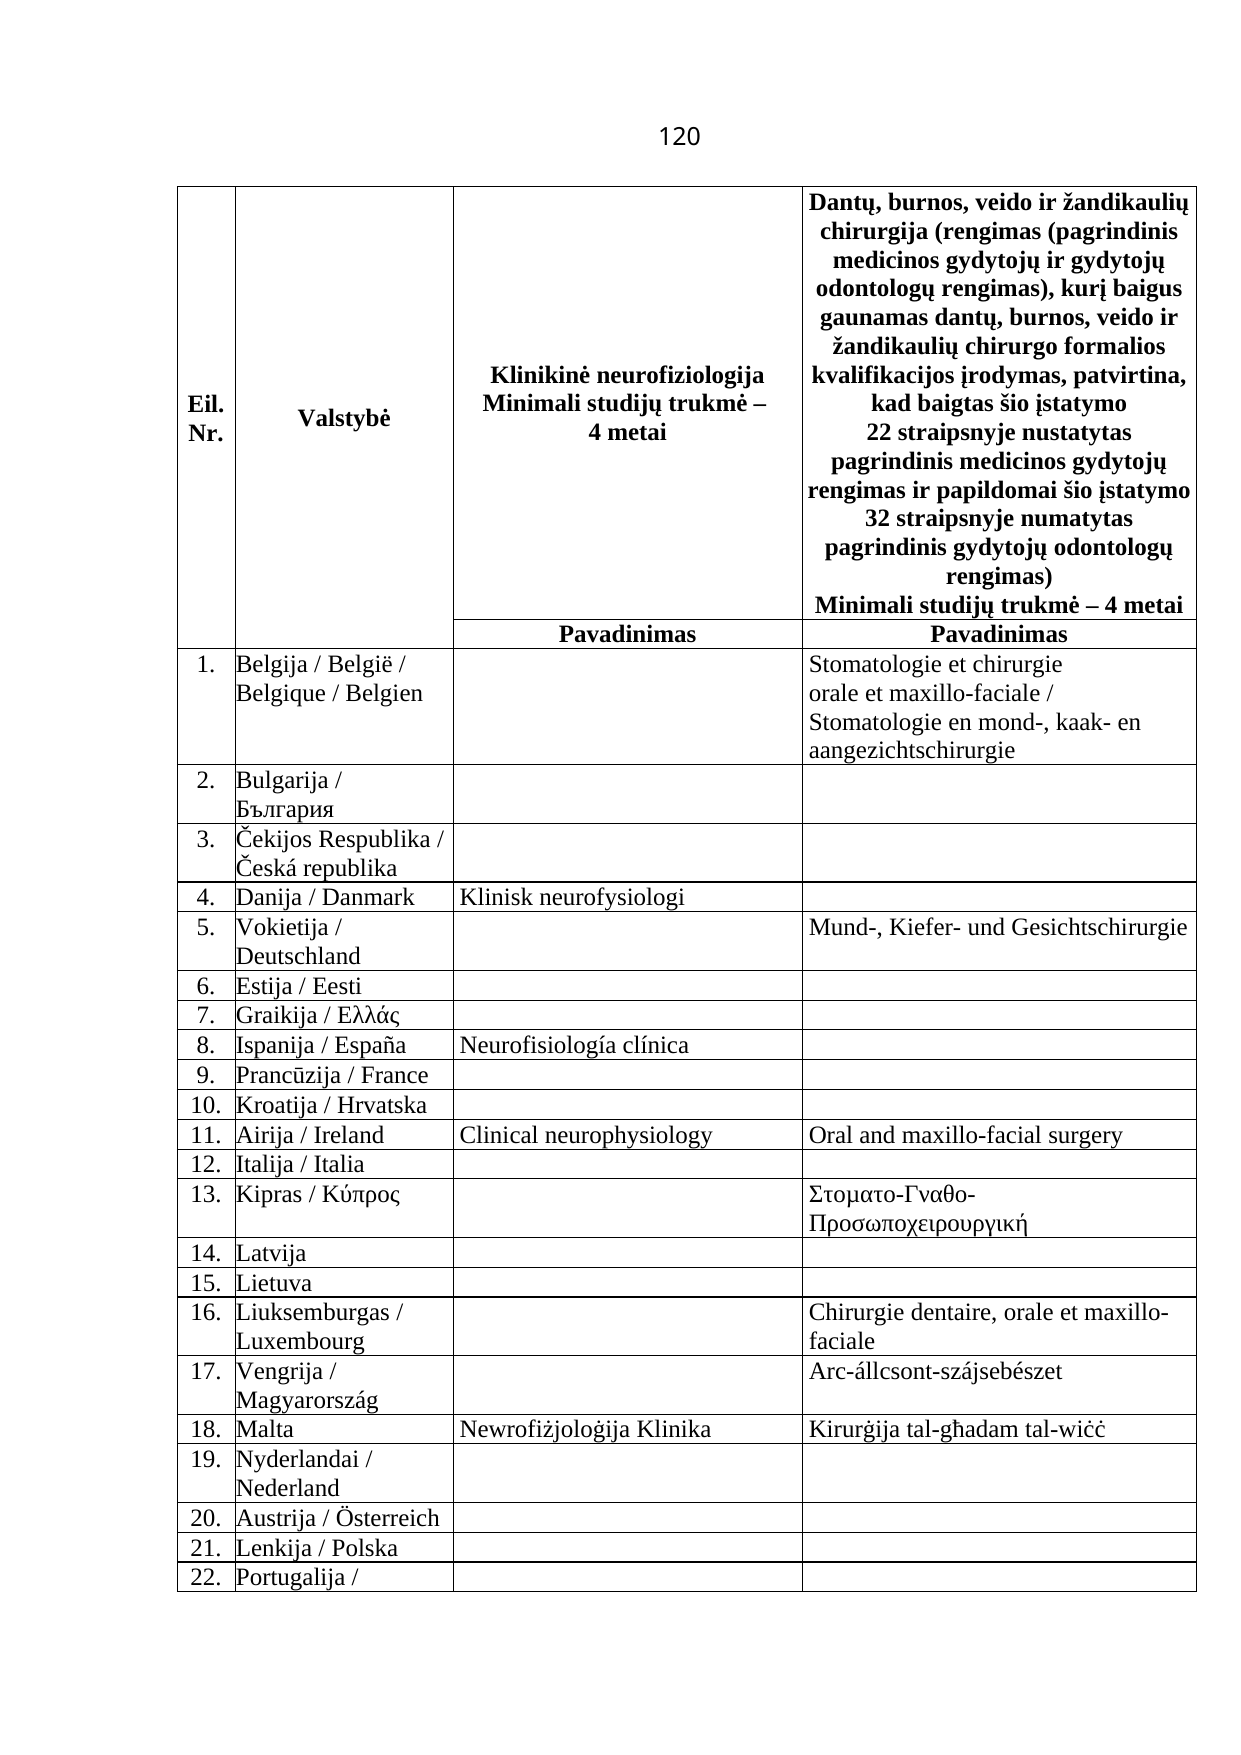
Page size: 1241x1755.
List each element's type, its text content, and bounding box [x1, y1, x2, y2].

table_cell 14. [178, 1238, 235, 1267]
table_cell [454, 1001, 802, 1029]
table_cell [454, 971, 802, 999]
table_cell 8. [178, 1030, 235, 1059]
table_header Valstybė [236, 187, 453, 648]
table_cell 7. [178, 1001, 235, 1029]
table_cell 9. [178, 1060, 235, 1089]
table_cell Graikija / Ελλάς [236, 1001, 453, 1029]
table_cell Nyderlandai / Nederland [236, 1444, 453, 1502]
table_cell [803, 1030, 1196, 1059]
table_cell Portugalija / [236, 1563, 453, 1591]
table_cell Ispanija / España [236, 1030, 453, 1059]
table_cell Airija / Ireland [236, 1120, 453, 1148]
table_cell 21. [178, 1533, 235, 1561]
table_cell [803, 824, 1196, 881]
table_cell [803, 971, 1196, 999]
table_header Dantų, burnos, veido ir žandikaulių chirurgija (rengimas (pagrindinis medicinos gydytojų ir gydytojų odontologų rengimas), kurį baigus gaunamas dantų, burnos, veido ir žandikaulių chirurgo formalios kvalifikacijos įrodymas, patvirtina, kad baigtas šio įstatymo 22 straipsnyje nustatytas pagrindinis medicinos gydytojų rengimas ir papildomai šio įstatymo 32 straipsnyje numatytas pagrindinis gydytojų odontologų rengimas) Minimali studijų trukmė – 4 metai [803, 187, 1196, 618]
table_cell 17. [178, 1356, 235, 1413]
table_cell [803, 1090, 1196, 1119]
table_cell Mund-, Kiefer- und Gesichtschirurgie [803, 912, 1196, 970]
table_cell Arc-állcsont-szájsebészet [803, 1356, 1196, 1413]
table_cell 1. [178, 649, 235, 764]
table_cell Kipras / Κύπρος [236, 1179, 453, 1237]
table_cell Stomatologie et chirurgie orale et maxillo-faciale / Stomatologie en mond-, kaak- en aangezichtschirurgie [803, 649, 1196, 764]
table_cell Malta [236, 1415, 453, 1443]
table_cell Neurofisiología clínica [454, 1030, 802, 1059]
table_cell [803, 1533, 1196, 1561]
table_cell [454, 765, 802, 823]
table_cell [454, 1533, 802, 1561]
table_header Klinikinė neurofiziologija Minimali studijų trukmė – 4 metai [454, 187, 802, 618]
table_cell Bulgarija / България [236, 765, 453, 823]
table_cell Austrija / Österreich [236, 1503, 453, 1532]
table_cell [454, 1268, 802, 1296]
table_cell Chirurgie dentaire, orale et maxillo-faciale [803, 1298, 1196, 1355]
table_cell [454, 1563, 802, 1591]
table_cell Vengrija / Magyarország [236, 1356, 453, 1413]
table_cell [803, 1268, 1196, 1296]
table_cell [454, 1356, 802, 1413]
table_cell Newrofiżjoloġija Klinika [454, 1415, 802, 1443]
table_cell [454, 1060, 802, 1089]
table_cell [454, 649, 802, 764]
table_cell Oral and maxillo-facial surgery [803, 1120, 1196, 1148]
table_cell 15. [178, 1268, 235, 1296]
table_cell 12. [178, 1150, 235, 1178]
table_cell Vokietija / Deutschland [236, 912, 453, 970]
table_cell Italija / Italia [236, 1150, 453, 1178]
table_cell Latvija [236, 1238, 453, 1267]
table_cell 5. [178, 912, 235, 970]
table_cell [803, 1444, 1196, 1502]
table_cell Danija / Danmark [236, 883, 453, 911]
table_cell Liuksemburgas / Luxembourg [236, 1298, 453, 1355]
table_cell [454, 912, 802, 970]
table_cell 2. [178, 765, 235, 823]
table_cell Klinisk neurofysiologi [454, 883, 802, 911]
table_cell 6. [178, 971, 235, 999]
table_cell 22. [178, 1563, 235, 1591]
table_cell [803, 1060, 1196, 1089]
table_cell [803, 765, 1196, 823]
table_cell 18. [178, 1415, 235, 1443]
table_cell Στοµατο-Γναθο- Προσωποχειρουργική [803, 1179, 1196, 1237]
table_cell Belgija / België / Belgique / Belgien [236, 649, 453, 764]
table_cell [454, 824, 802, 881]
table_cell [803, 1001, 1196, 1029]
table_cell [454, 1179, 802, 1237]
table_header Eil. Nr. [178, 187, 235, 648]
table_cell Lietuva [236, 1268, 453, 1296]
table_cell Čekijos Respublika / Česká republika [236, 824, 453, 881]
table_cell 11. [178, 1120, 235, 1148]
table_cell [454, 1150, 802, 1178]
table_cell [454, 1444, 802, 1502]
table_cell Clinical neurophysiology [454, 1120, 802, 1148]
table_cell [803, 1503, 1196, 1532]
table_cell [803, 883, 1196, 911]
table_cell Prancūzija / France [236, 1060, 453, 1089]
table_cell 16. [178, 1298, 235, 1355]
table_cell [454, 1238, 802, 1267]
table_cell [454, 1090, 802, 1119]
table_cell [803, 1563, 1196, 1591]
table_cell 4. [178, 883, 235, 911]
table_cell Kirurġija tal-għadam tal-wiċċ [803, 1415, 1196, 1443]
table_cell [803, 1150, 1196, 1178]
table_cell Kroatija / Hrvatska [236, 1090, 453, 1119]
table_cell Lenkija / Polska [236, 1533, 453, 1561]
table_cell 13. [178, 1179, 235, 1237]
table_cell [803, 1238, 1196, 1267]
table_cell 3. [178, 824, 235, 881]
table_cell [454, 1503, 802, 1532]
table_cell 19. [178, 1444, 235, 1502]
table_cell Estija / Eesti [236, 971, 453, 999]
table_cell 10. [178, 1090, 235, 1119]
table_cell [454, 1298, 802, 1355]
table_cell Pavadinimas [803, 620, 1196, 648]
table_cell Pavadinimas [454, 620, 802, 648]
table_cell 20. [178, 1503, 235, 1532]
